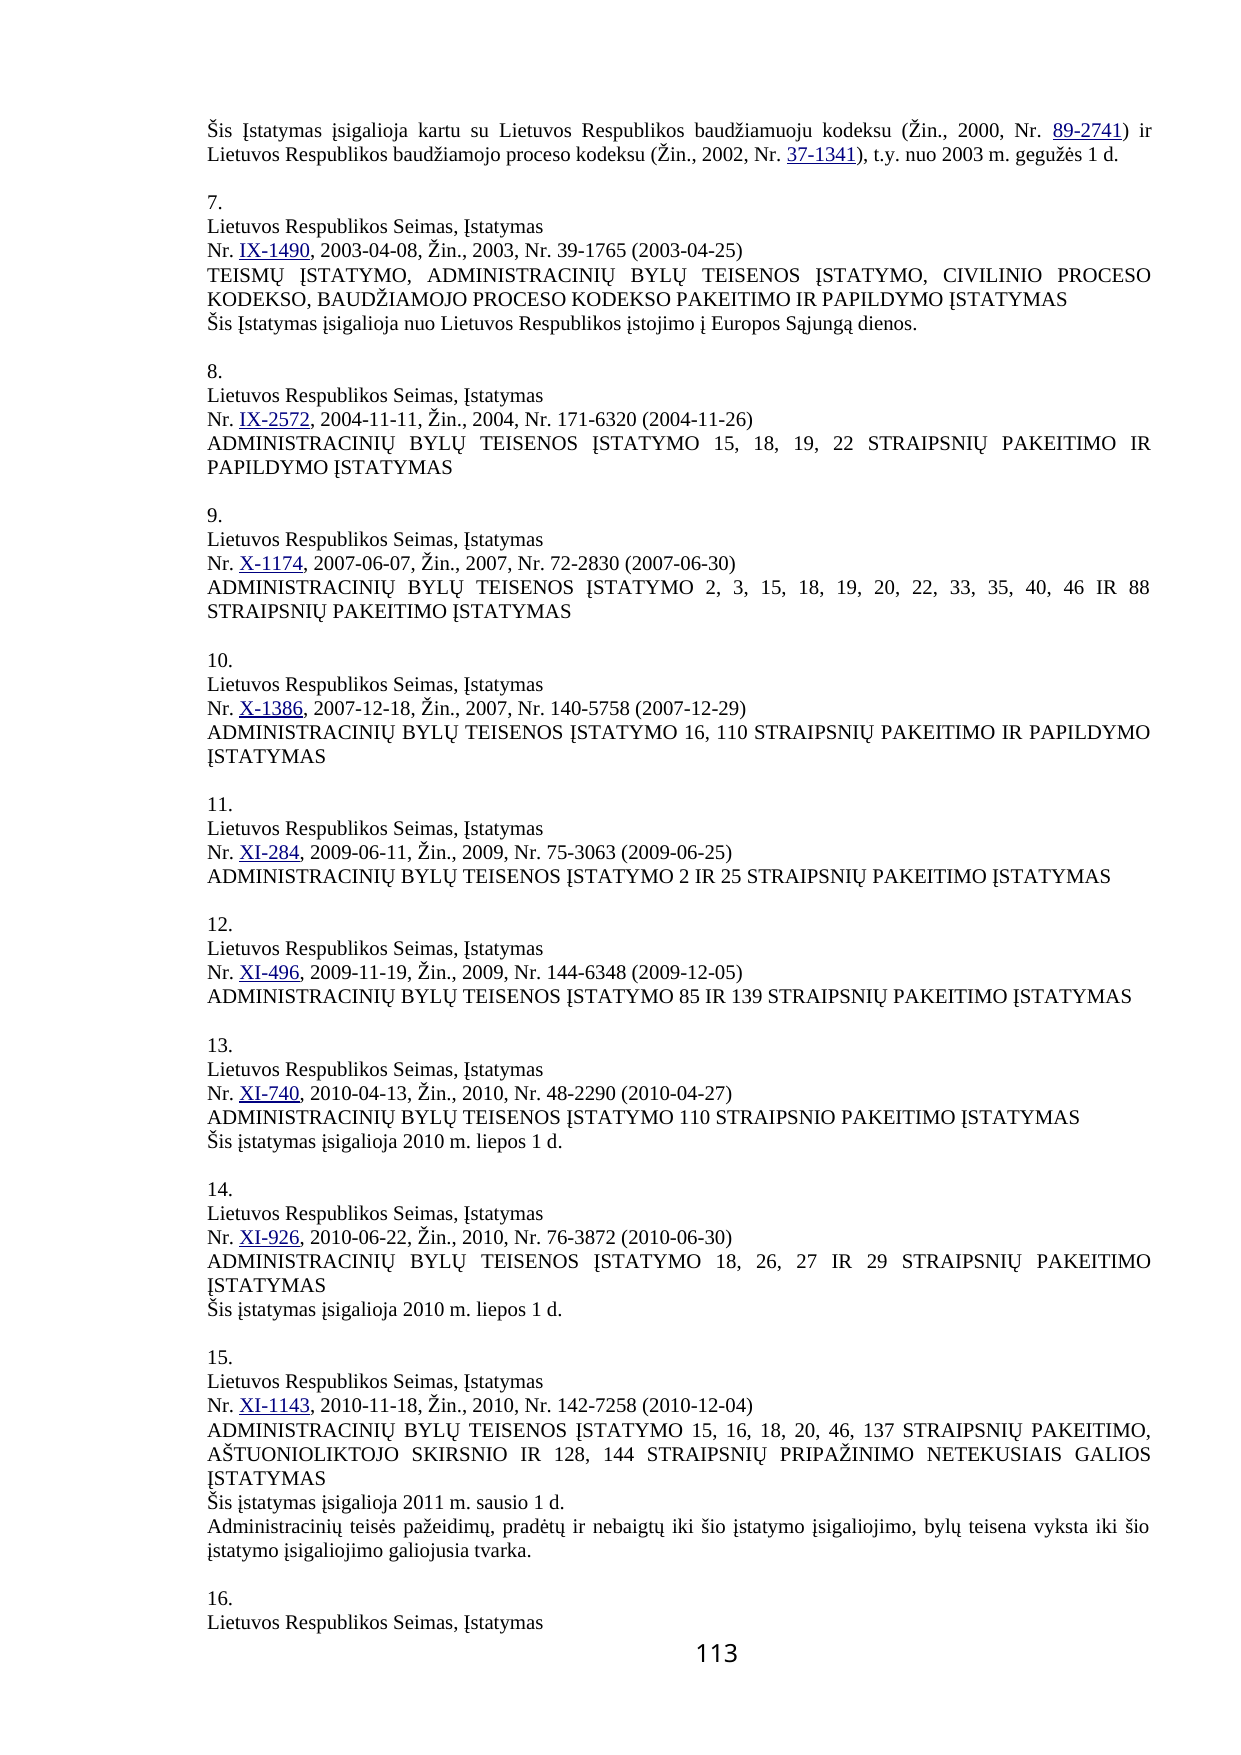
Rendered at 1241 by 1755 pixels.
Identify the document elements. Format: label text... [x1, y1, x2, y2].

text Nr. XI-496, 2009-11-19, Žin., 2009, Nr. 144-6348 (2009-12-05) [207, 960, 1152, 984]
text Šis Įstatymas įsigalioja kartu su Lietuvos Respublikos baudžiamuoju kodeksu (Žin., 2000, Nr. 89-2741) ir Lietuvos Respublikos baudžiamojo proceso kodeksu (Žin., 2002, Nr. 37-1341), t.y. nuo 2003 m. gegužės 1 d. [207, 118, 1152, 166]
text ADMINISTRACINIŲ BYLŲ TEISENOS ĮSTATYMO 85 IR 139 STRAIPSNIŲ PAKEITIMO ĮSTATYMAS [207, 984, 1152, 1008]
text ADMINISTRACINIŲ BYLŲ TEISENOS ĮSTATYMO 18, 26, 27 IR 29 STRAIPSNIŲ PAKEITIMO ĮSTATYMAS [207, 1249, 1152, 1297]
text Nr. X-1386, 2007-12-18, Žin., 2007, Nr. 140-5758 (2007-12-29) [207, 696, 1152, 720]
text Nr. X-1174, 2007-06-07, Žin., 2007, Nr. 72-2830 (2007-06-30) [207, 551, 1152, 575]
text Administracinių teisės pažeidimų, pradėtų ir nebaigtų iki šio įstatymo įsigaliojimo, bylų teisena vyksta iki šio įstatymo įsigaliojimo galiojusia tvarka. [207, 1514, 1152, 1562]
text ADMINISTRACINIŲ BYLŲ TEISENOS ĮSTATYMO 2 IR 25 STRAIPSNIŲ PAKEITIMO ĮSTATYMAS [207, 864, 1152, 888]
text Šis įstatymas įsigalioja 2010 m. liepos 1 d. [207, 1129, 1152, 1153]
text TEISMŲ ĮSTATYMO, ADMINISTRACINIŲ BYLŲ TEISENOS ĮSTATYMO, CIVILINIO PROCESO KODEKSO, BAUDŽIAMOJO PROCESO KODEKSO PAKEITIMO IR PAPILDYMO ĮSTATYMAS [207, 262, 1152, 311]
text 16. [207, 1586, 1152, 1610]
text Nr. XI-926, 2010-06-22, Žin., 2010, Nr. 76-3872 (2010-06-30) [207, 1225, 1152, 1249]
text Nr. IX-2572, 2004-11-11, Žin., 2004, Nr. 171-6320 (2004-11-26) [207, 407, 1152, 431]
text ADMINISTRACINIŲ BYLŲ TEISENOS ĮSTATYMO 110 STRAIPSNIO PAKEITIMO ĮSTATYMAS [207, 1105, 1152, 1129]
text ADMINISTRACINIŲ BYLŲ TEISENOS ĮSTATYMO 2, 3, 15, 18, 19, 20, 22, 33, 35, 40, 46 IR 88 STRAIPSNIŲ PAKEITIMO ĮSTATYMAS [207, 575, 1152, 623]
text 8. [207, 359, 1152, 383]
text Lietuvos Respublikos Seimas, Įstatymas [207, 936, 1152, 960]
text 15. [207, 1345, 1152, 1369]
text Lietuvos Respublikos Seimas, Įstatymas [207, 214, 1152, 238]
text Nr. XI-740, 2010-04-13, Žin., 2010, Nr. 48-2290 (2010-04-27) [207, 1081, 1152, 1105]
text Lietuvos Respublikos Seimas, Įstatymas [207, 1057, 1152, 1081]
text Nr. IX-1490, 2003-04-08, Žin., 2003, Nr. 39-1765 (2003-04-25) [207, 238, 1152, 262]
text Šis Įstatymas įsigalioja nuo Lietuvos Respublikos įstojimo į Europos Sąjungą dienos. [207, 311, 1152, 335]
text 7. [207, 190, 1152, 214]
text 10. [207, 647, 1152, 672]
subtitle Lietuvos Respublikos Seimas, Įstatymas [207, 1369, 1152, 1393]
text Nr. XI-1143, 2010-11-18, Žin., 2010, Nr. 142-7258 (2010-12-04) [207, 1393, 1152, 1417]
text Lietuvos Respublikos Seimas, Įstatymas [207, 527, 1152, 551]
text 9. [207, 503, 1152, 527]
text ADMINISTRACINIŲ BYLŲ TEISENOS ĮSTATYMO 15, 16, 18, 20, 46, 137 STRAIPSNIŲ PAKEITIMO, AŠTUONIOLIKTOJO SKIRSNIO IR 128, 144 STRAIPSNIŲ PRIPAŽINIMO NETEKUSIAIS GALIOS ĮSTATYMAS [207, 1417, 1152, 1490]
text ADMINISTRACINIŲ BYLŲ TEISENOS ĮSTATYMO 16, 110 STRAIPSNIŲ PAKEITIMO IR PAPILDYMO ĮSTATYMAS [207, 720, 1152, 768]
text 12. [207, 912, 1152, 936]
text Nr. XI-284, 2009-06-11, Žin., 2009, Nr. 75-3063 (2009-06-25) [207, 840, 1152, 864]
text Šis įstatymas įsigalioja 2010 m. liepos 1 d. [207, 1297, 1152, 1321]
text Šis įstatymas įsigalioja 2011 m. sausio 1 d. [207, 1490, 1152, 1514]
text 13. [207, 1032, 1152, 1057]
text Lietuvos Respublikos Seimas, Įstatymas [207, 1201, 1152, 1225]
text Lietuvos Respublikos Seimas, Įstatymas [207, 672, 1152, 696]
text ADMINISTRACINIŲ BYLŲ TEISENOS ĮSTATYMO 15, 18, 19, 22 STRAIPSNIŲ PAKEITIMO IR PAPILDYMO ĮSTATYMAS [207, 431, 1152, 479]
text Lietuvos Respublikos Seimas, Įstatymas [207, 816, 1152, 840]
text 14. [207, 1177, 1152, 1201]
text 11. [207, 792, 1152, 816]
text Lietuvos Respublikos Seimas, Įstatymas [207, 383, 1152, 407]
text Lietuvos Respublikos Seimas, Įstatymas [207, 1610, 1152, 1634]
